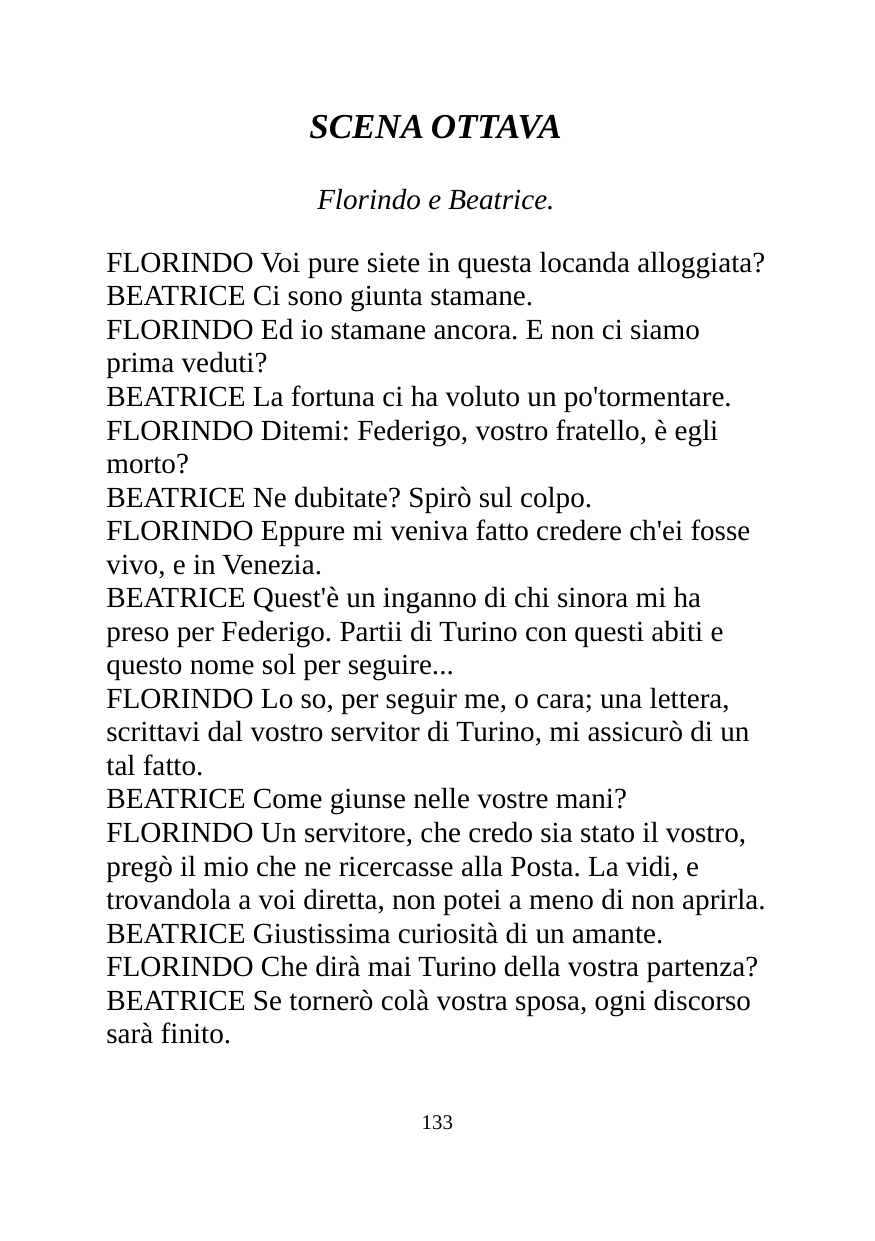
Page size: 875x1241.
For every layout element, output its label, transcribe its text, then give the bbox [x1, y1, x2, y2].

text FLORINDO Un servitore, che credo sia stato il vostro, pregò il mio che ne ricercasse alla Posta. La vidi, e trovandola a voi diretta, non potei a meno di non aprirla. [106, 815, 768, 916]
text BEATRICE Ne dubitate? Spirò sul colpo. [106, 480, 768, 513]
text FLORINDO Che dirà mai Turino della vostra partenza? [106, 949, 768, 983]
text FLORINDO Eppure mi veniva fatto credere ch'ei fosse vivo, e in Venezia. [106, 513, 768, 580]
text BEATRICE Giustissima curiosità di un amante. [106, 916, 768, 949]
text FLORINDO Voi pure siete in questa locanda alloggiata? [106, 245, 768, 278]
text Florindo e Beatrice. [106, 182, 768, 215]
text BEATRICE Come giunse nelle vostre mani? [106, 782, 768, 815]
text FLORINDO Ed io stamane ancora. E non ci siamo prima veduti? [106, 312, 768, 379]
text BEATRICE Quest'è un inganno di chi sinora mi ha preso per Federigo. Partii di Turino con questi abiti e questo nome sol per seguire... [106, 580, 768, 681]
text BEATRICE La fortuna ci ha voluto un po'tormentare. [106, 379, 768, 413]
text BEATRICE Se tornerò colà vostra sposa, ogni discorso sarà finito. [106, 983, 768, 1050]
subtitle SCENA OTTAVA [106, 106, 768, 146]
text FLORINDO Lo so, per seguir me, o cara; una lettera, scrittavi dal vostro servitor di Turino, mi assicurò di un tal fatto. [106, 681, 768, 782]
text FLORINDO Ditemi: Federigo, vostro fratello, è egli morto? [106, 413, 768, 480]
text BEATRICE Ci sono giunta stamane. [106, 278, 768, 312]
